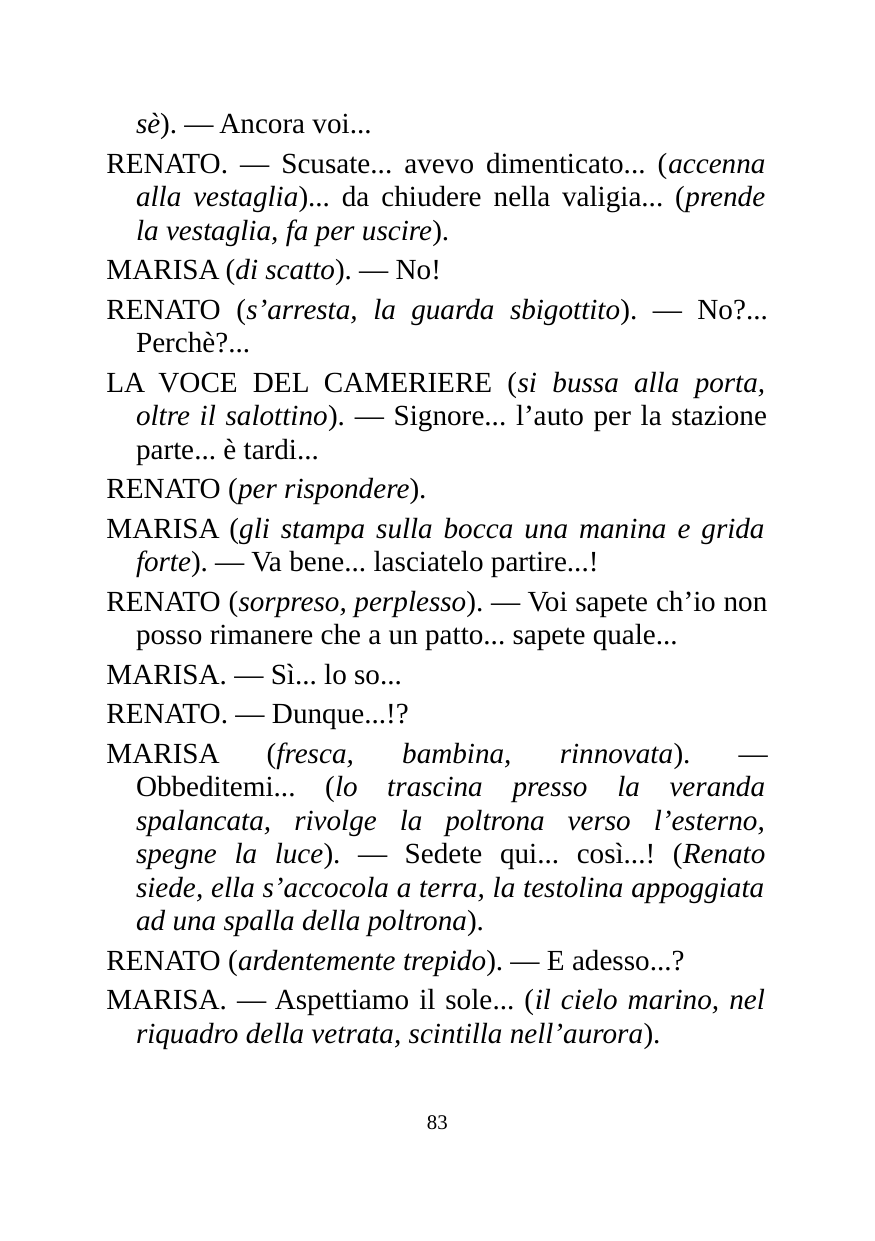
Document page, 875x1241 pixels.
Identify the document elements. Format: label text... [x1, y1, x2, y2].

text MARISA (di scatto). — No! [106, 252, 768, 286]
text RENATO. — Scusate... avevo dimenticato... (accenna alla vestaglia)... da chiudere nella valigia... (prende la vestaglia, fa per uscire). [106, 146, 768, 246]
text MARISA. — Aspettiamo il sole... (il cielo marino, nel riquadro della vetrata, scintilla nell’aurora). [106, 982, 768, 1049]
text RENATO (ardentemente trepido). — E adesso...? [106, 943, 768, 977]
text MARISA. — Sì... lo so... [106, 657, 768, 690]
text MARISA (gli stampa sulla bocca una manina e grida forte). — Va bene... lasciatelo partire...! [106, 511, 768, 578]
text RENATO. — Dunque...!? [106, 696, 768, 730]
text RENATO (sorpreso, perplesso). — Voi sapete ch’io non posso rimanere che a un patto... sapete quale... [106, 584, 768, 651]
text sè). — Ancora voi... [106, 106, 768, 140]
text RENATO (s’arresta, la guarda sbigottito). — No?... Perchè?... [106, 292, 768, 359]
text MARISA (fresca, bambina, rinnovata). — Obbeditemi... (lo trascina presso la veranda spalancata, rivolge la poltrona verso l’esterno, spegne la luce). — Sedete qui... così...! (Renato siede, ella s’accocola a terra, la testolina appoggiata ad una spalla della poltrona). [106, 736, 768, 937]
text RENATO (per rispondere). [106, 471, 768, 505]
text LA VOCE DEL CAMERIERE (si bussa alla porta, oltre il salottino). — Signore... l’auto per la stazione parte... è tardi... [106, 365, 768, 465]
